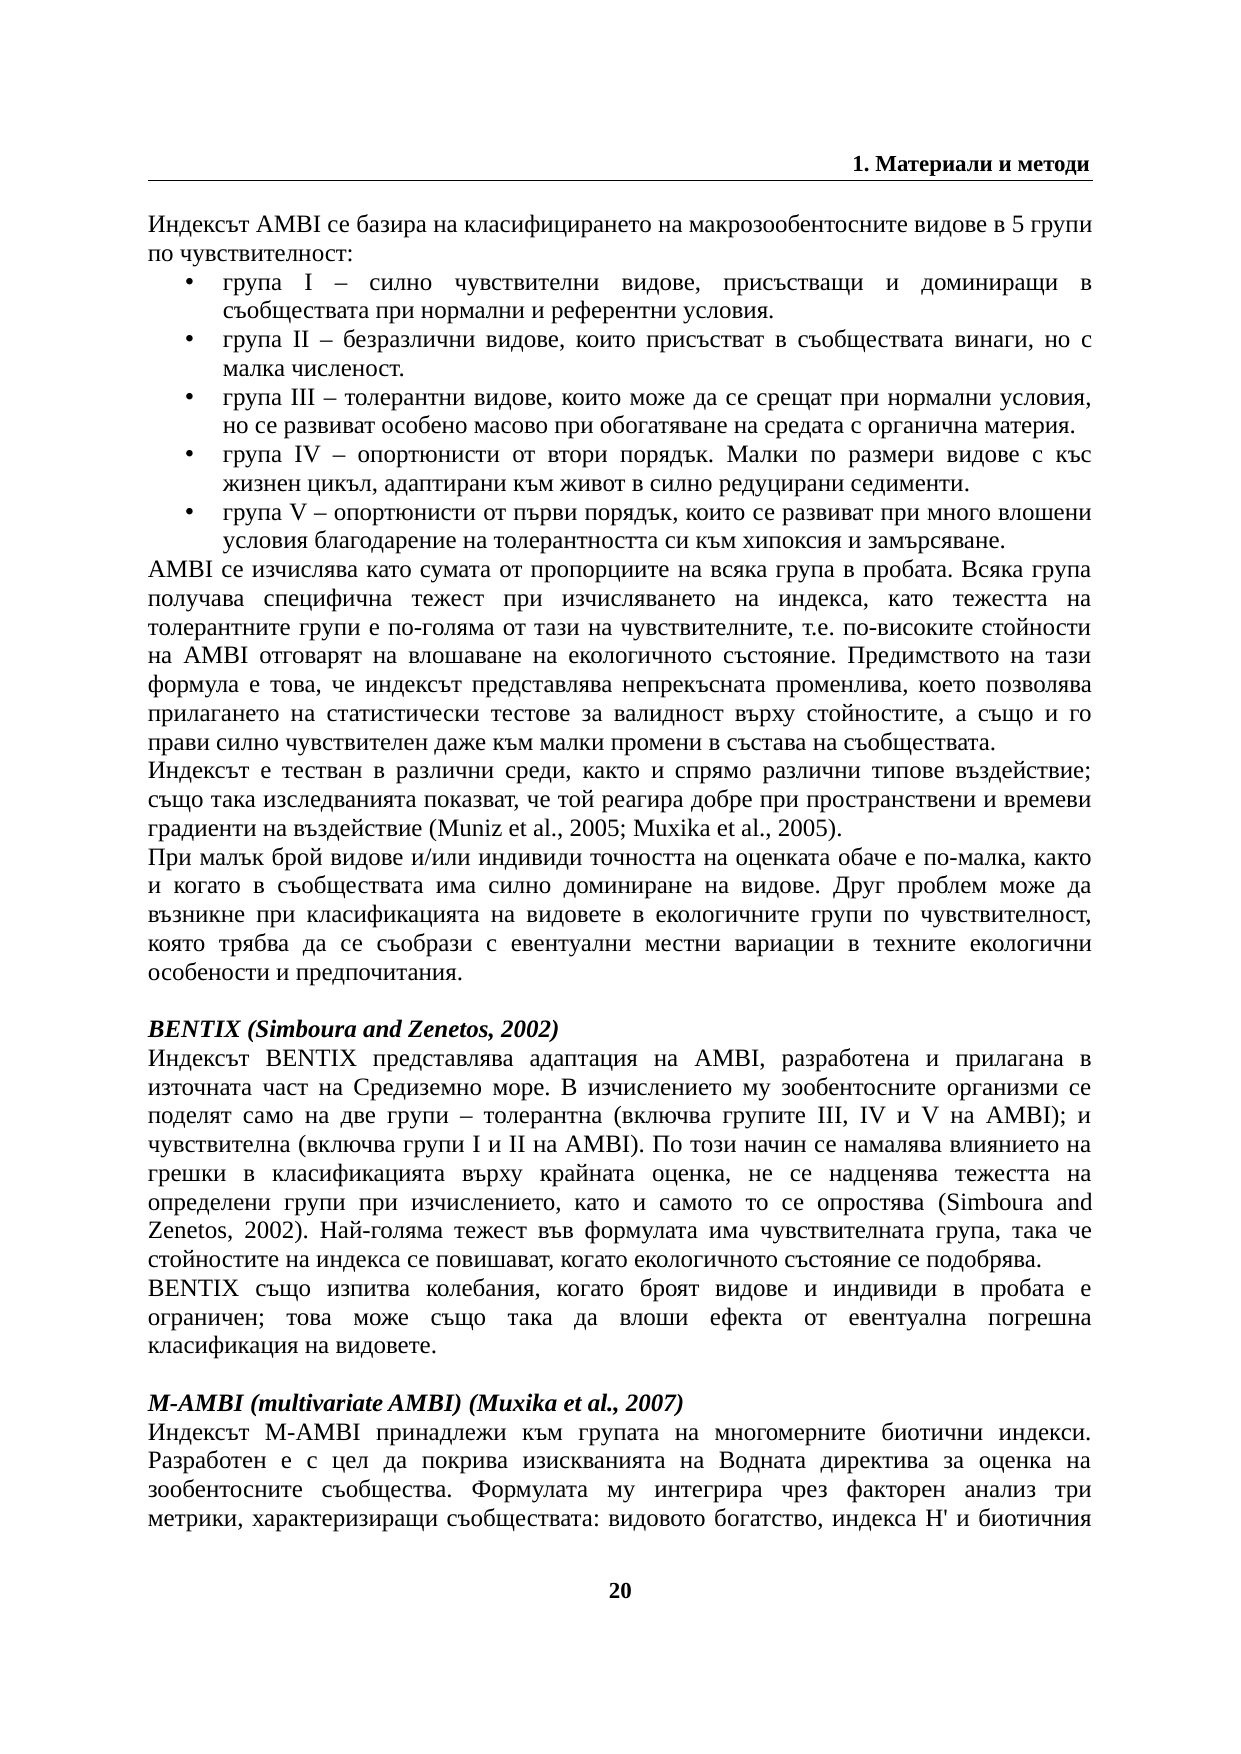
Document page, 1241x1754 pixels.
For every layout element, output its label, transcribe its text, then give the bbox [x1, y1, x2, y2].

text Индексът AMBI се базира на класифицирането на макрозообентосните видове в 5 групи по чувствителност: [148, 209, 1093, 267]
list група IV – опортюнисти от втори порядък. Малки по размери видове с къс жизнен цикъл, адаптирани към живот в силно редуцирани седименти. [185, 439, 1093, 497]
text BENTIX (Simboura and Zenetos, 2002) [148, 1014, 1093, 1043]
list група I – силно чувствителни видове, присъстващи и доминиращи в съобществата при нормални и референтни условия. [185, 267, 1093, 324]
text Индексът BENTIX представлява адаптация на AMBI, разработена и прилагана в източната част на Средиземно море. В изчислението му зообентосните организми се поделят само на две групи – толерантна (включва групите III, IV и V на AMBI); и чувствителна (включва групи I и II на AMBI). По този начин се намалява влиянието на грешки в класификацията върху крайната оценка, не се надценява тежестта на определени групи при изчислението, като и самото то се опростява (Simboura and Zenetos, 2002). Най-голяма тежест във формулата има чувствителната група, така че стойностите на индекса се повишават, когато екологичното състояние се подобрява. [148, 1043, 1093, 1273]
text BENTIX също изпитва колебания, когато броят видове и индивиди в пробата е ограничен; това може също така да влоши ефекта от евентуална погрешна класификация на видовете. [148, 1273, 1093, 1359]
text Индексът е тестван в различни среди, както и спрямо различни типове въздействие; също така изследванията показват, че той реагира добре при пространствени и времеви градиенти на въздействие (Muniz et al., 2005; Muxika et al., 2005). [148, 756, 1093, 842]
text AMBI се изчислява като сумата от пропорциите на всяка група в пробата. Всяка група получава специфична тежест при изчисляването на индекса, като тежестта на толерантните групи е по-голяма от тази на чувствителните, т.е. по-високите стойности на AMBI отговарят на влошаване на екологичното състояние. Предимството на тази формула е това, че индексът представлява непрекъсната променлива, което позволява прилагането на статистически тестове за валидност върху стойностите, а също и го прави силно чувствителен даже към малки промени в състава на съобществата. [148, 554, 1093, 756]
list група III – толерантни видове, които може да се срещат при нормални условия, но се развиват особено масово при обогатяване на средата с органична материя. [185, 382, 1093, 439]
text M-AMBI (multivariate AMBI) (Muxika et al., 2007) [148, 1388, 1093, 1417]
text Индексът M-AMBI принадлежи към групата на многомерните биотични индекси. Разработен е с цел да покрива изискванията на Водната директива за оценка на зообентосните съобщества. Формулата му интегрира чрез факторен анализ три метрики, характеризиращи съобществата: видовото богатство, индекса H' и биотичния [148, 1417, 1093, 1532]
list група II – безразлични видове, които присъстват в съобществата винаги, но с малка численост. [185, 324, 1093, 382]
list група V – опортюнисти от първи порядък, които се развиват при много влошени условия благодарение на толерантността си към хипоксия и замърсяване. [185, 497, 1093, 554]
text При малък брой видове и/или индивиди точността на оценката обаче е по-малка, както и когато в съобществата има силно доминиране на видове. Друг проблем може да възникне при класификацията на видовете в екологичните групи по чувствителност, която трябва да се съобрази с евентуални местни вариации в техните екологични особености и предпочитания. [148, 842, 1093, 986]
